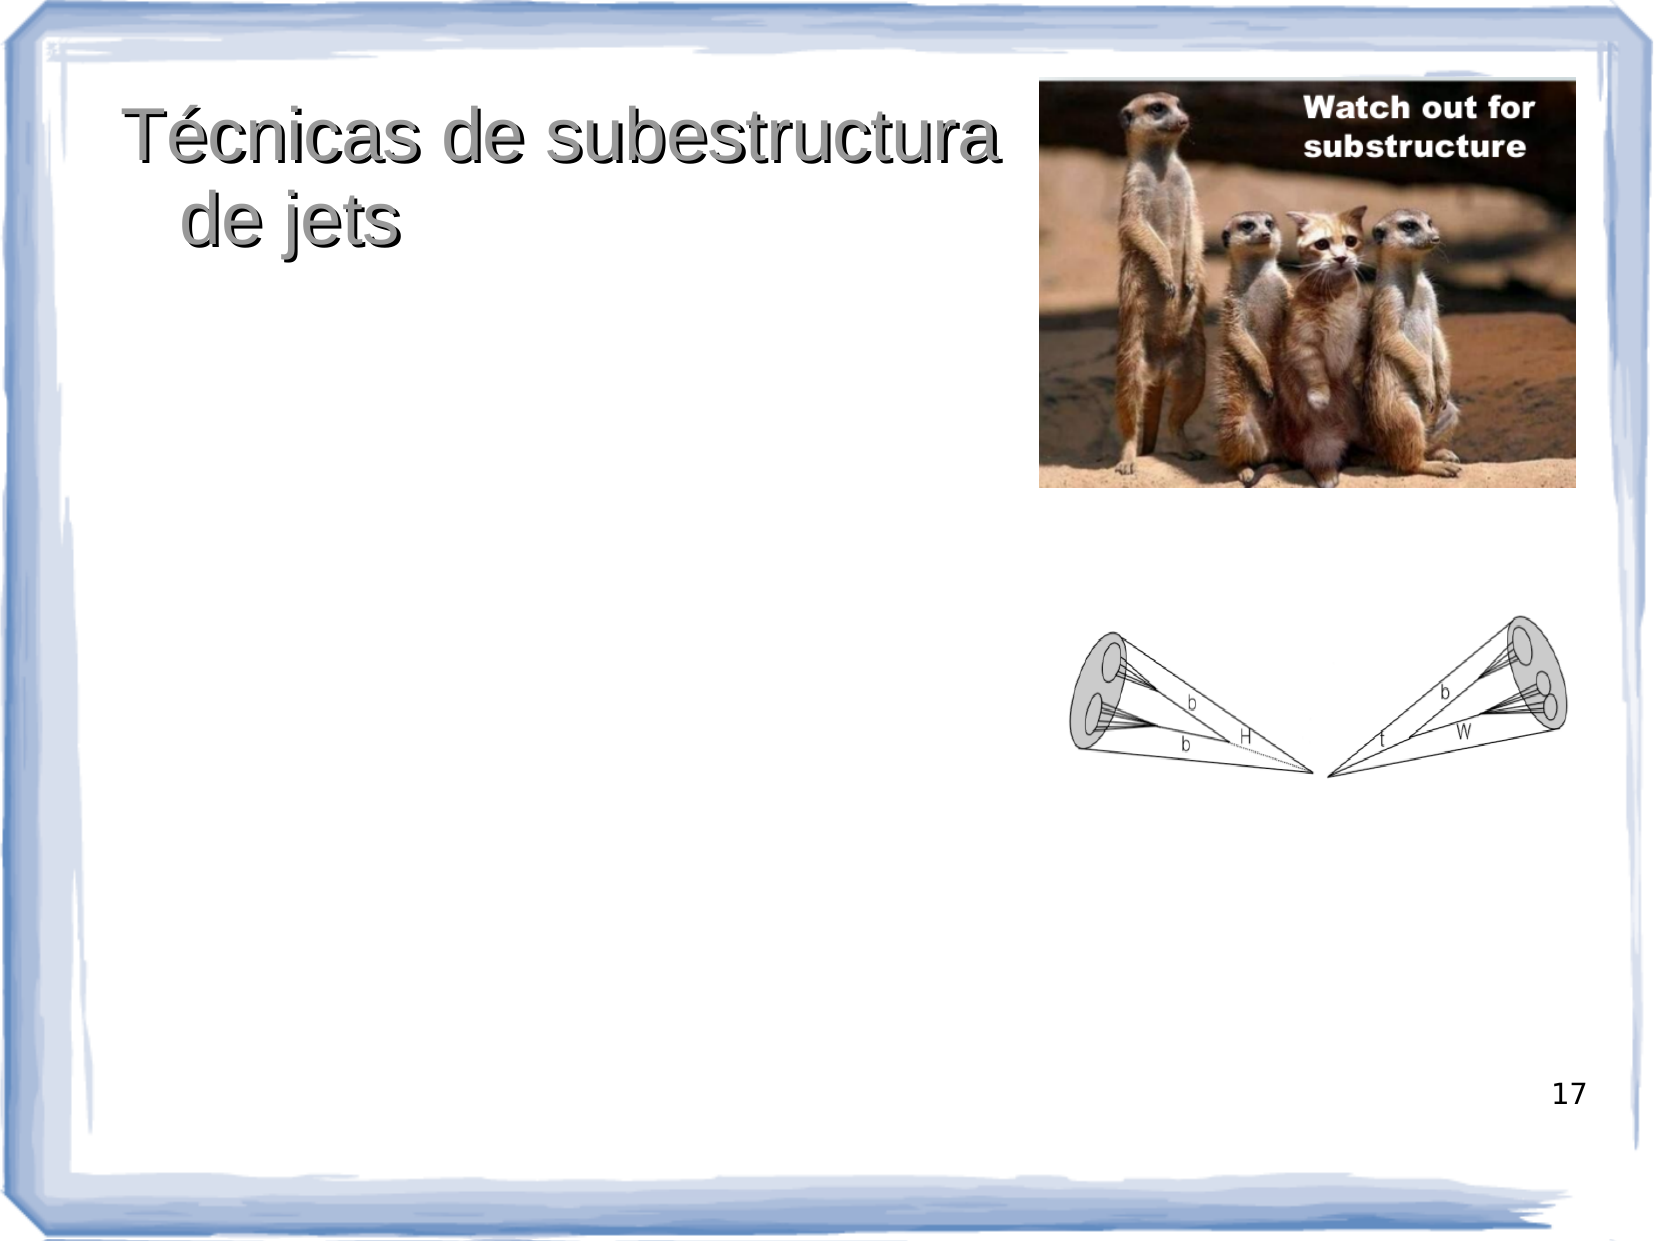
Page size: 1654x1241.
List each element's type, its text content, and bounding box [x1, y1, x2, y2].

title Técnicas de subestructura de jets [120, 92, 1039, 261]
picture [0, 0, 1654, 1241]
